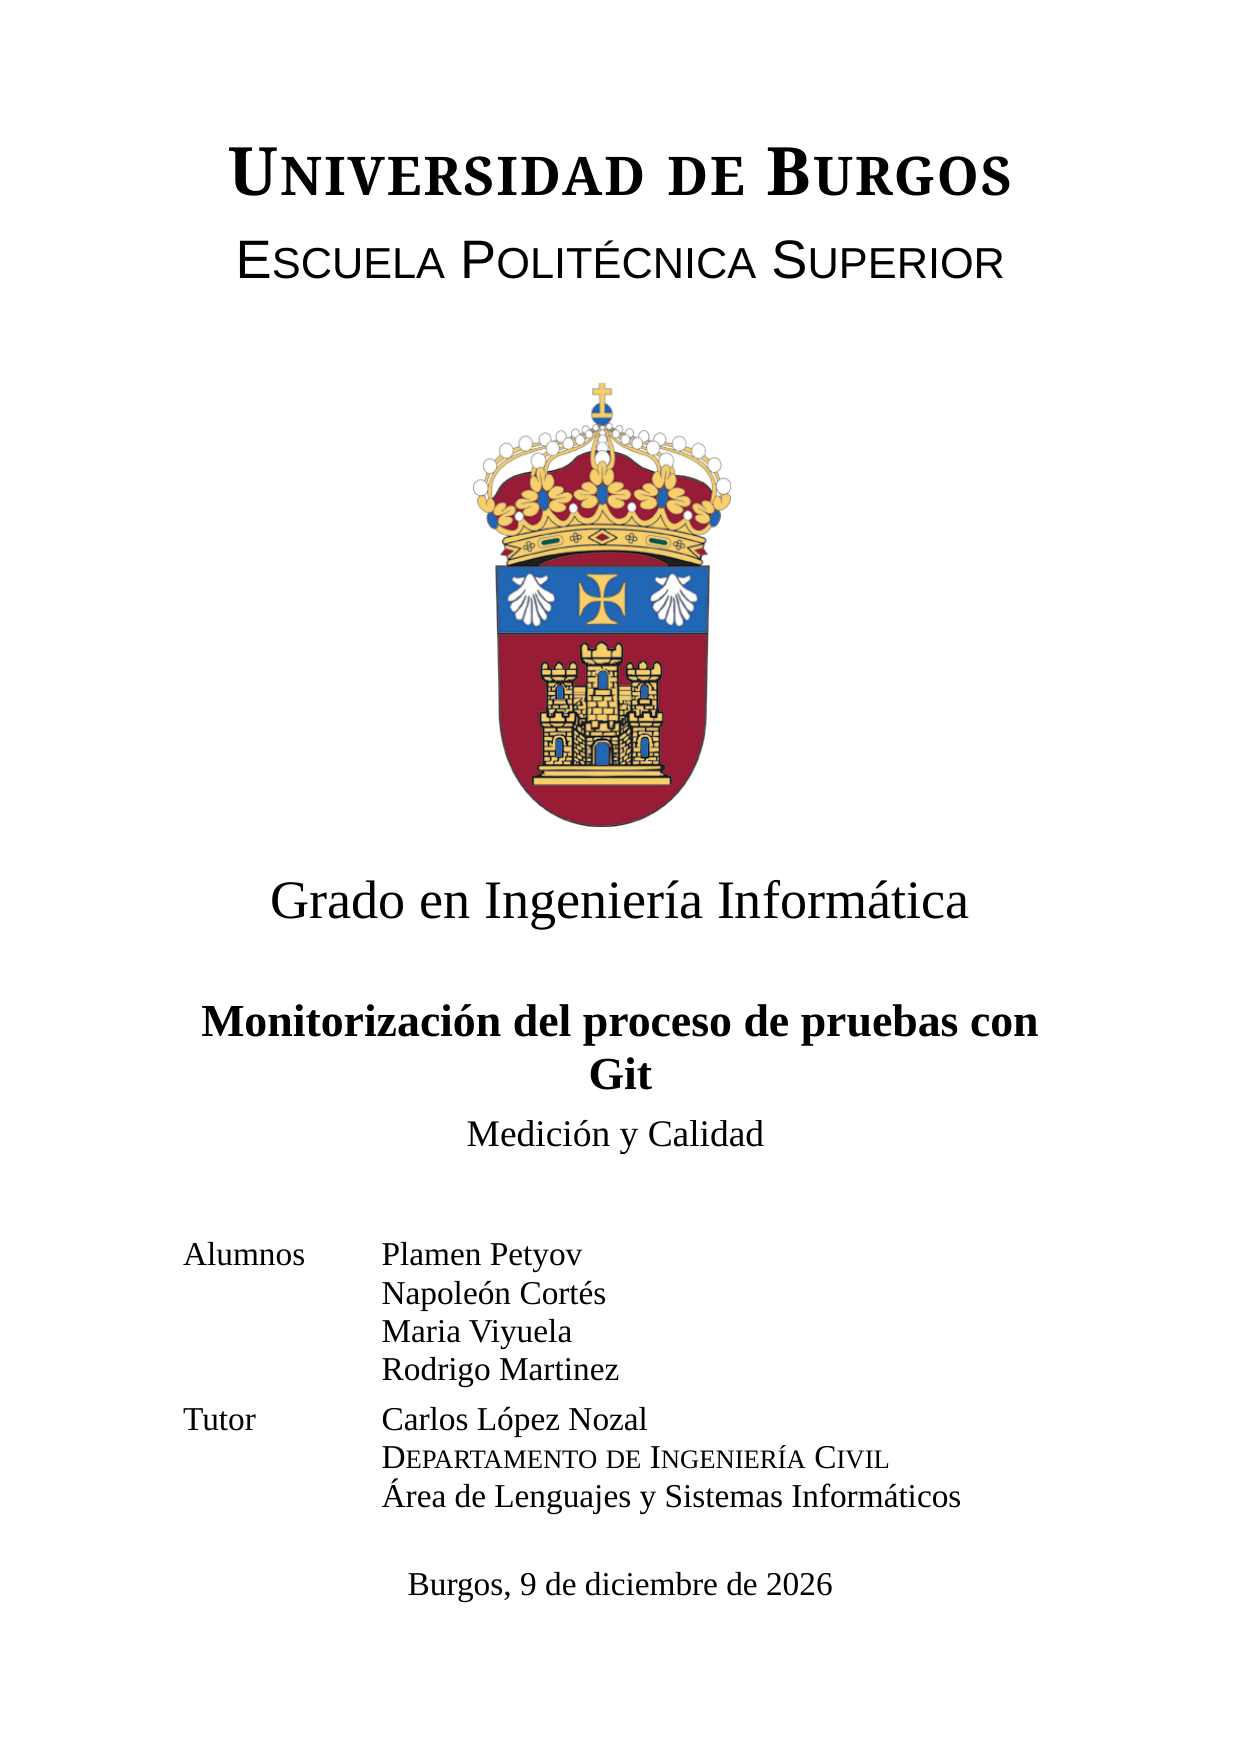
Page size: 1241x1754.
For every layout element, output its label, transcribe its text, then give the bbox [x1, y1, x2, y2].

table_cell Alumnos [177, 1229, 376, 1394]
table_cell Grado en Ingeniería Informática Monitorización del proceso de pruebas con Git Medición y Calidad [177, 349, 1063, 1229]
table_cell Plamen Petyov Napoleón Cortés Maria Viyuela Rodrigo Martinez [376, 1229, 1063, 1394]
table_header Universidad de Burgos Escuela Politécnica Superior [177, 118, 1063, 349]
table_cell Burgos, 7 de marzo de 2016 [177, 1520, 1063, 1608]
table_cell Tutor [177, 1394, 376, 1520]
table_cell Carlos López Nozal Departamento de Ingeniería Civil Área de Lenguajes y Sistemas Informáticos [376, 1394, 1063, 1520]
